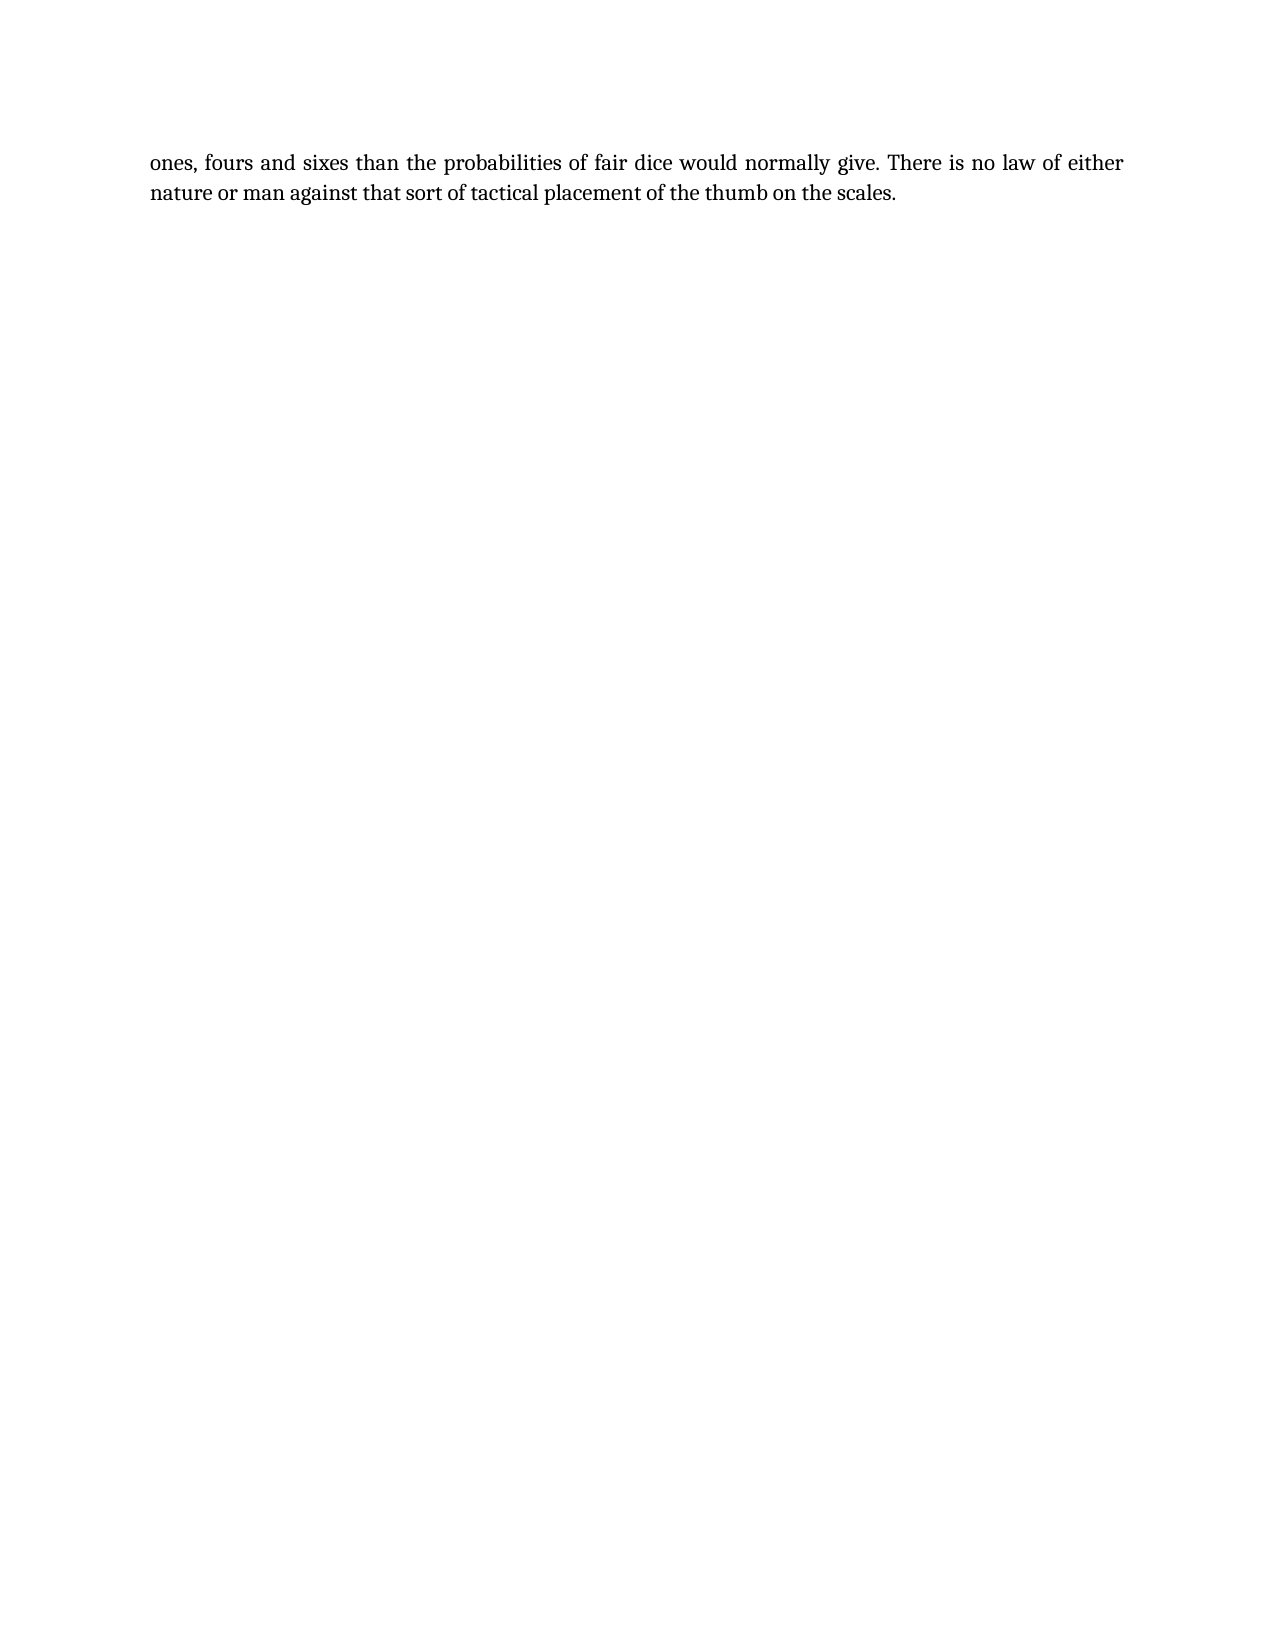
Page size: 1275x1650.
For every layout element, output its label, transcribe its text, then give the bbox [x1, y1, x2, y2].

text ones, fours and sixes than the probabilities of fair dice would normally give. There is no law of either nature or man against that sort of tactical placement of the thumb on the scales. [150, 150, 1125, 207]
